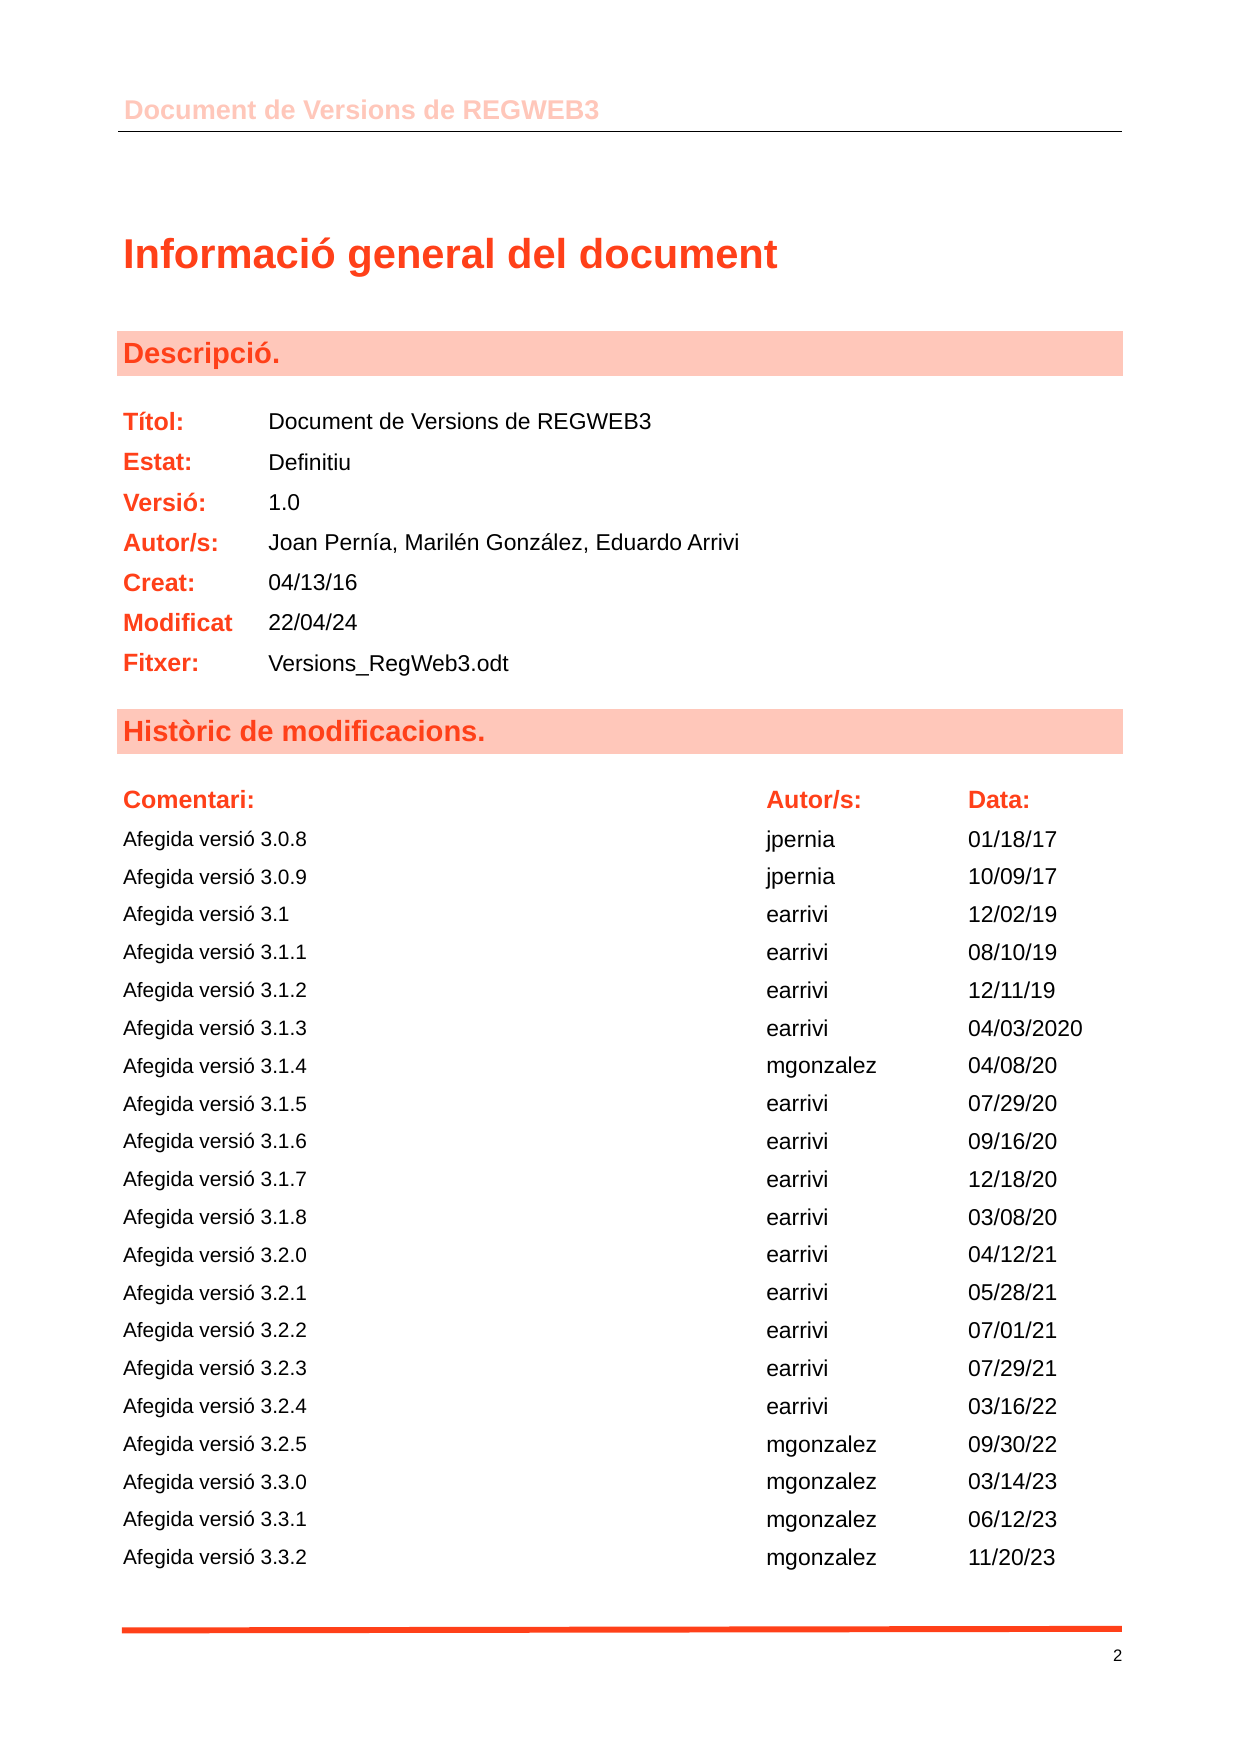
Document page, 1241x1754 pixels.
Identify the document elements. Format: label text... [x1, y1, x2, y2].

table_cell Afegida versió 3.1.7 [117, 1160, 760, 1198]
table_cell Afegida versió 3.1.1 [117, 933, 760, 971]
table_cell Creat: [117, 562, 262, 602]
table_cell Afegida versió 3.1.2 [117, 971, 760, 1009]
table_cell 08/03/20 [962, 1198, 1123, 1236]
table_cell Afegida versió 3.1.6 [117, 1122, 760, 1160]
table_cell 12/11/19 [962, 971, 1123, 1009]
table_cell 18/01/17 [962, 820, 1123, 858]
table_cell 22/04/24 [262, 603, 1123, 643]
table_cell mgonzalez [760, 1425, 962, 1463]
table_cell 1.0 [262, 482, 1123, 522]
table_cell [117, 376, 1123, 401]
table_cell Afegida versió 3.3.2 [117, 1538, 760, 1576]
table_cell Afegida versió 3.2.0 [117, 1236, 760, 1273]
table_cell earrivi [760, 1160, 962, 1198]
table_cell jpernia [760, 820, 962, 858]
table_cell Comentari: [117, 780, 760, 820]
table_cell Document de Versions de REGWEB3 [262, 401, 1123, 442]
table_cell 28/05/21 [962, 1274, 1123, 1311]
table_cell Afegida versió 3.1.3 [117, 1009, 760, 1047]
table_cell mgonzalez [760, 1500, 962, 1538]
table_cell Autor/s: [760, 780, 962, 820]
table_cell Afegida versió 3.1.4 [117, 1047, 760, 1084]
table_cell Afegida versió 3.1 [117, 895, 760, 933]
table_cell Afegida versió 3.2.3 [117, 1349, 760, 1387]
table_cell 12/04/21 [962, 1236, 1123, 1273]
table_cell 18/12/20 [962, 1160, 1123, 1198]
table_cell 08/04/20 [962, 1047, 1123, 1084]
table_cell 29/07/21 [962, 1349, 1123, 1387]
table_cell Versió: [117, 482, 262, 522]
table_cell Afegida versió 3.2.5 [117, 1425, 760, 1463]
table_cell earrivi [760, 1349, 962, 1387]
table_cell Definitiu [262, 442, 1123, 482]
table_cell Afegida versió 3.3.0 [117, 1463, 760, 1500]
table_cell jpernia [760, 858, 962, 895]
table_cell earrivi [760, 1387, 962, 1425]
table_cell 20/11/23 [962, 1538, 1123, 1576]
table_cell [117, 754, 1123, 779]
table_cell earrivi [760, 1311, 962, 1349]
table_cell mgonzalez [760, 1538, 962, 1576]
table_cell earrivi [760, 1085, 962, 1122]
table_cell 16/03/22 [962, 1387, 1123, 1425]
table_cell mgonzalez [760, 1047, 962, 1084]
table_cell earrivi [760, 895, 962, 933]
table_cell 16/09/20 [962, 1122, 1123, 1160]
table_cell mgonzalez [760, 1463, 962, 1500]
table_cell Fitxer: [117, 643, 262, 683]
table_cell Títol: [117, 401, 262, 442]
table_cell Estat: [117, 442, 262, 482]
table_cell Afegida versió 3.1.5 [117, 1085, 760, 1122]
table_cell 09/10/17 [962, 858, 1123, 895]
table_cell 08/10/19 [962, 933, 1123, 971]
table_cell Afegida versió 3.3.1 [117, 1500, 760, 1538]
table_cell Descripció. [117, 331, 1123, 376]
table_cell Versions_RegWeb3.odt [262, 643, 1123, 683]
table_cell Afegida versió 3.2.2 [117, 1311, 760, 1349]
table_cell 29/07/20 [962, 1085, 1123, 1122]
table_header Informació general del document [117, 223, 1123, 331]
table_cell earrivi [760, 1198, 962, 1236]
table_cell 30/09/22 [962, 1425, 1123, 1463]
table_cell Afegida versió 3.0.8 [117, 820, 760, 858]
table_cell earrivi [760, 971, 962, 1009]
table_cell Modificat [117, 603, 262, 643]
table_cell Afegida versió 3.0.9 [117, 858, 760, 895]
table_cell 12/02/19 [962, 895, 1123, 933]
table_cell Data: [962, 780, 1123, 820]
table_cell earrivi [760, 1122, 962, 1160]
table_cell 13/04/16 [262, 562, 1123, 602]
table_cell earrivi [760, 1009, 962, 1047]
table_cell Joan Pernía, Marilén González, Eduardo Arrivi [262, 522, 1123, 562]
table_cell 01/07/21 [962, 1311, 1123, 1349]
table_cell earrivi [760, 1274, 962, 1311]
table_cell Afegida versió 3.2.4 [117, 1387, 760, 1425]
table_cell earrivi [760, 933, 962, 971]
table_cell 14/03/23 [962, 1463, 1123, 1500]
table_cell 04/03/2020 [962, 1009, 1123, 1047]
table_cell 12/06/23 [962, 1500, 1123, 1538]
table_cell Autor/s: [117, 522, 262, 562]
table_cell Afegida versió 3.2.1 [117, 1274, 760, 1311]
table_cell Afegida versió 3.1.8 [117, 1198, 760, 1236]
table_cell [117, 683, 1123, 709]
table_cell Històric de modificacions. [117, 709, 1123, 754]
table_cell earrivi [760, 1236, 962, 1273]
